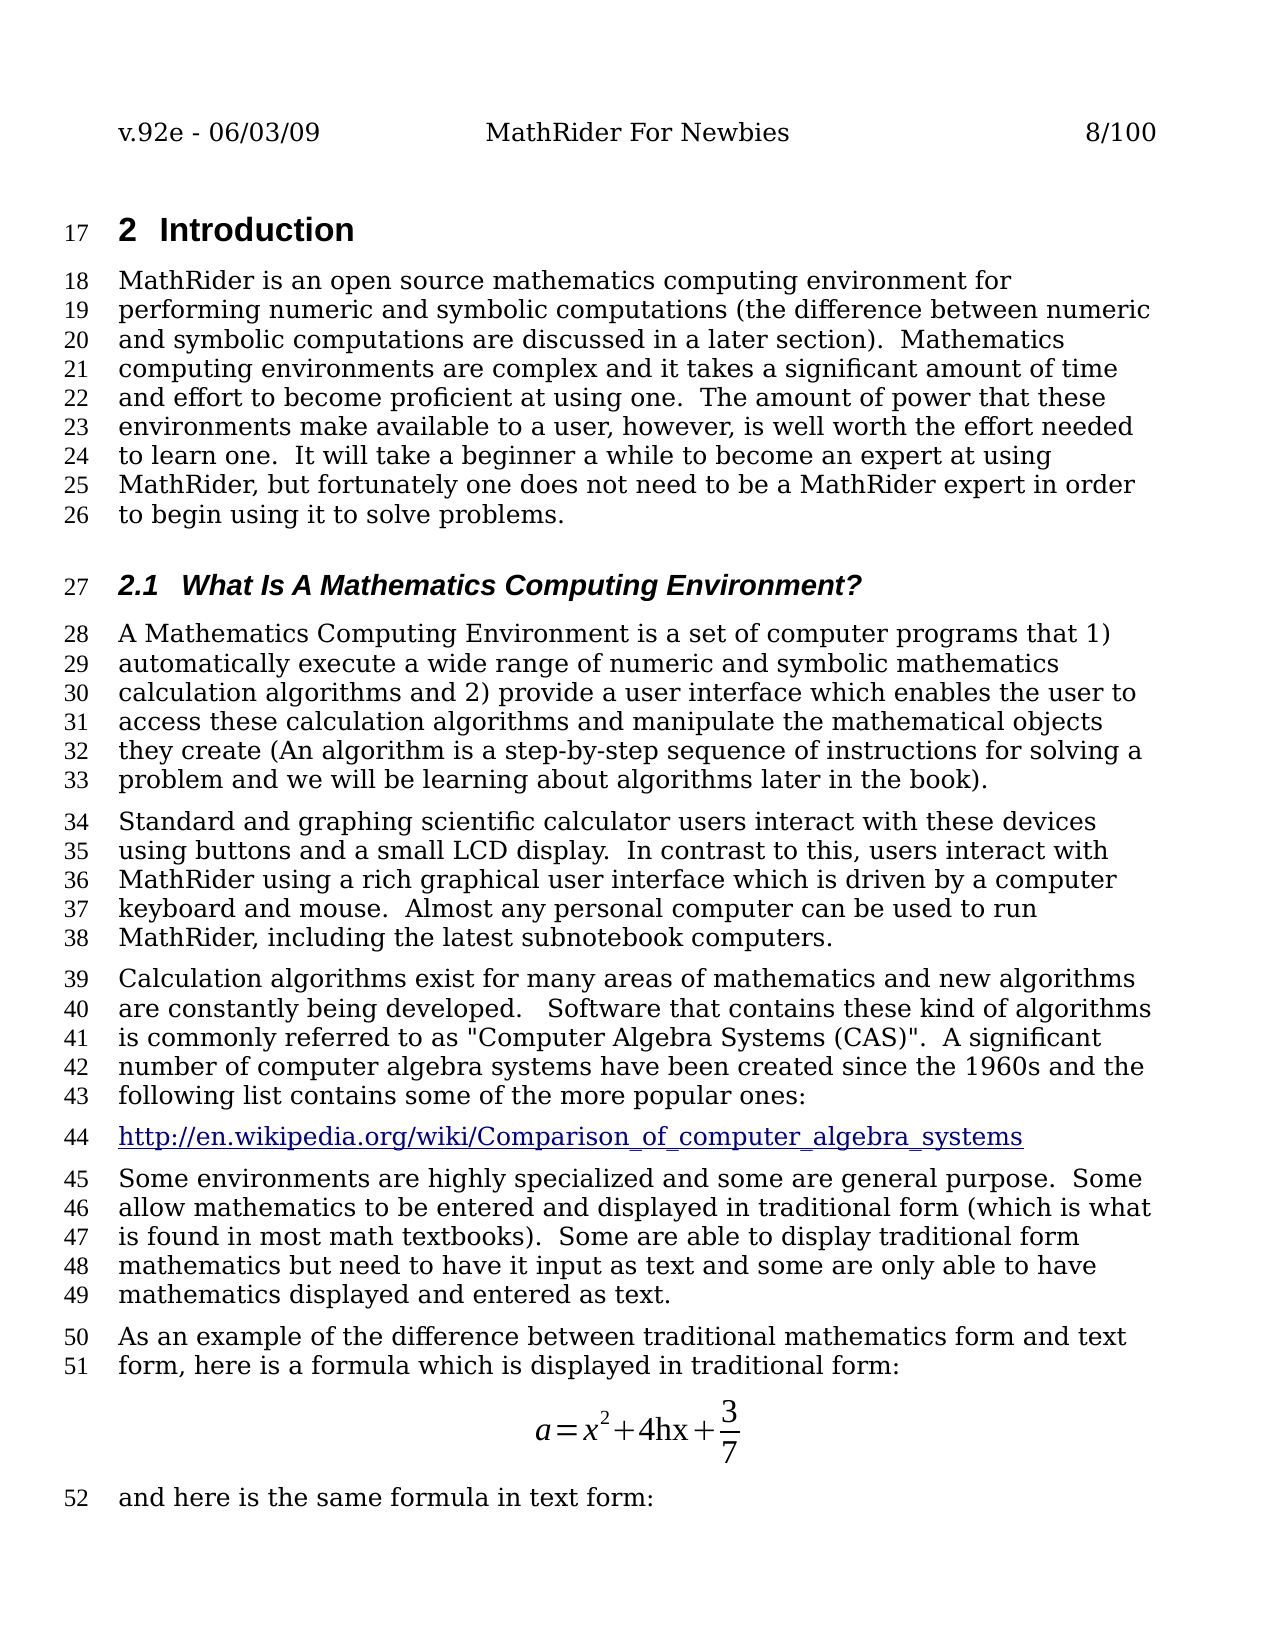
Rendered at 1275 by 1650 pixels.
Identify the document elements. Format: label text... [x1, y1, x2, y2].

text http://en.wikipedia.org/wiki/Comparison_of_computer_algebra_systems [118, 1122, 1157, 1152]
text As an example of the difference between traditional mathematics form and text form, here is a formula which is displayed in traditional form: [118, 1322, 1157, 1380]
subtitle What Is A Mathematics Computing Environment? [118, 568, 1157, 602]
text Standard and graphing scientific calculator users interact with these devices using buttons and a small LCD display. In contrast to this, users interact with MathRider using a rich graphical user interface which is driven by a computer keyboard and mouse. Almost any personal computer can be used to run MathRider, including the latest subnotebook computers. [118, 807, 1157, 952]
text Calculation algorithms exist for many areas of mathematics and new algorithms are constantly being developed. Software that contains these kind of algorithms is commonly referred to as "Computer Algebra Systems (CAS)". A significant number of computer algebra systems have been created since the 1960s and the following list contains some of the more popular ones: [118, 964, 1157, 1110]
subtitle Introduction [118, 210, 1157, 248]
text and here is the same formula in text form: [118, 1483, 1157, 1512]
text A Mathematics Computing Environment is a set of computer programs that 1) automatically execute a wide range of numeric and symbolic mathematics calculation algorithms and 2) provide a user interface which enables the user to access these calculation algorithms and manipulate the mathematical objects they create (An algorithm is a step-by-step sequence of instructions for solving a problem and we will be learning about algorithms later in the book). [118, 619, 1157, 794]
text Some environments are highly specialized and some are general purpose. Some allow mathematics to be entered and displayed in traditional form (which is what is found in most math textbooks). Some are able to display traditional form mathematics but need to have it input as text and some are only able to have mathematics displayed and entered as text. [118, 1164, 1157, 1309]
text MathRider is an open source mathematics computing environment for performing numeric and symbolic computations (the difference between numeric and symbolic computations are discussed in a later section). Mathematics computing environments are complex and it takes a significant amount of time and effort to become proficient at using one. The amount of power that these environments make available to a user, however, is well worth the effort needed to learn one. It will take a beginner a while to become an expert at using MathRider, but fortunately one does not need to be a MathRider expert in order to begin using it to solve problems. [118, 266, 1157, 529]
